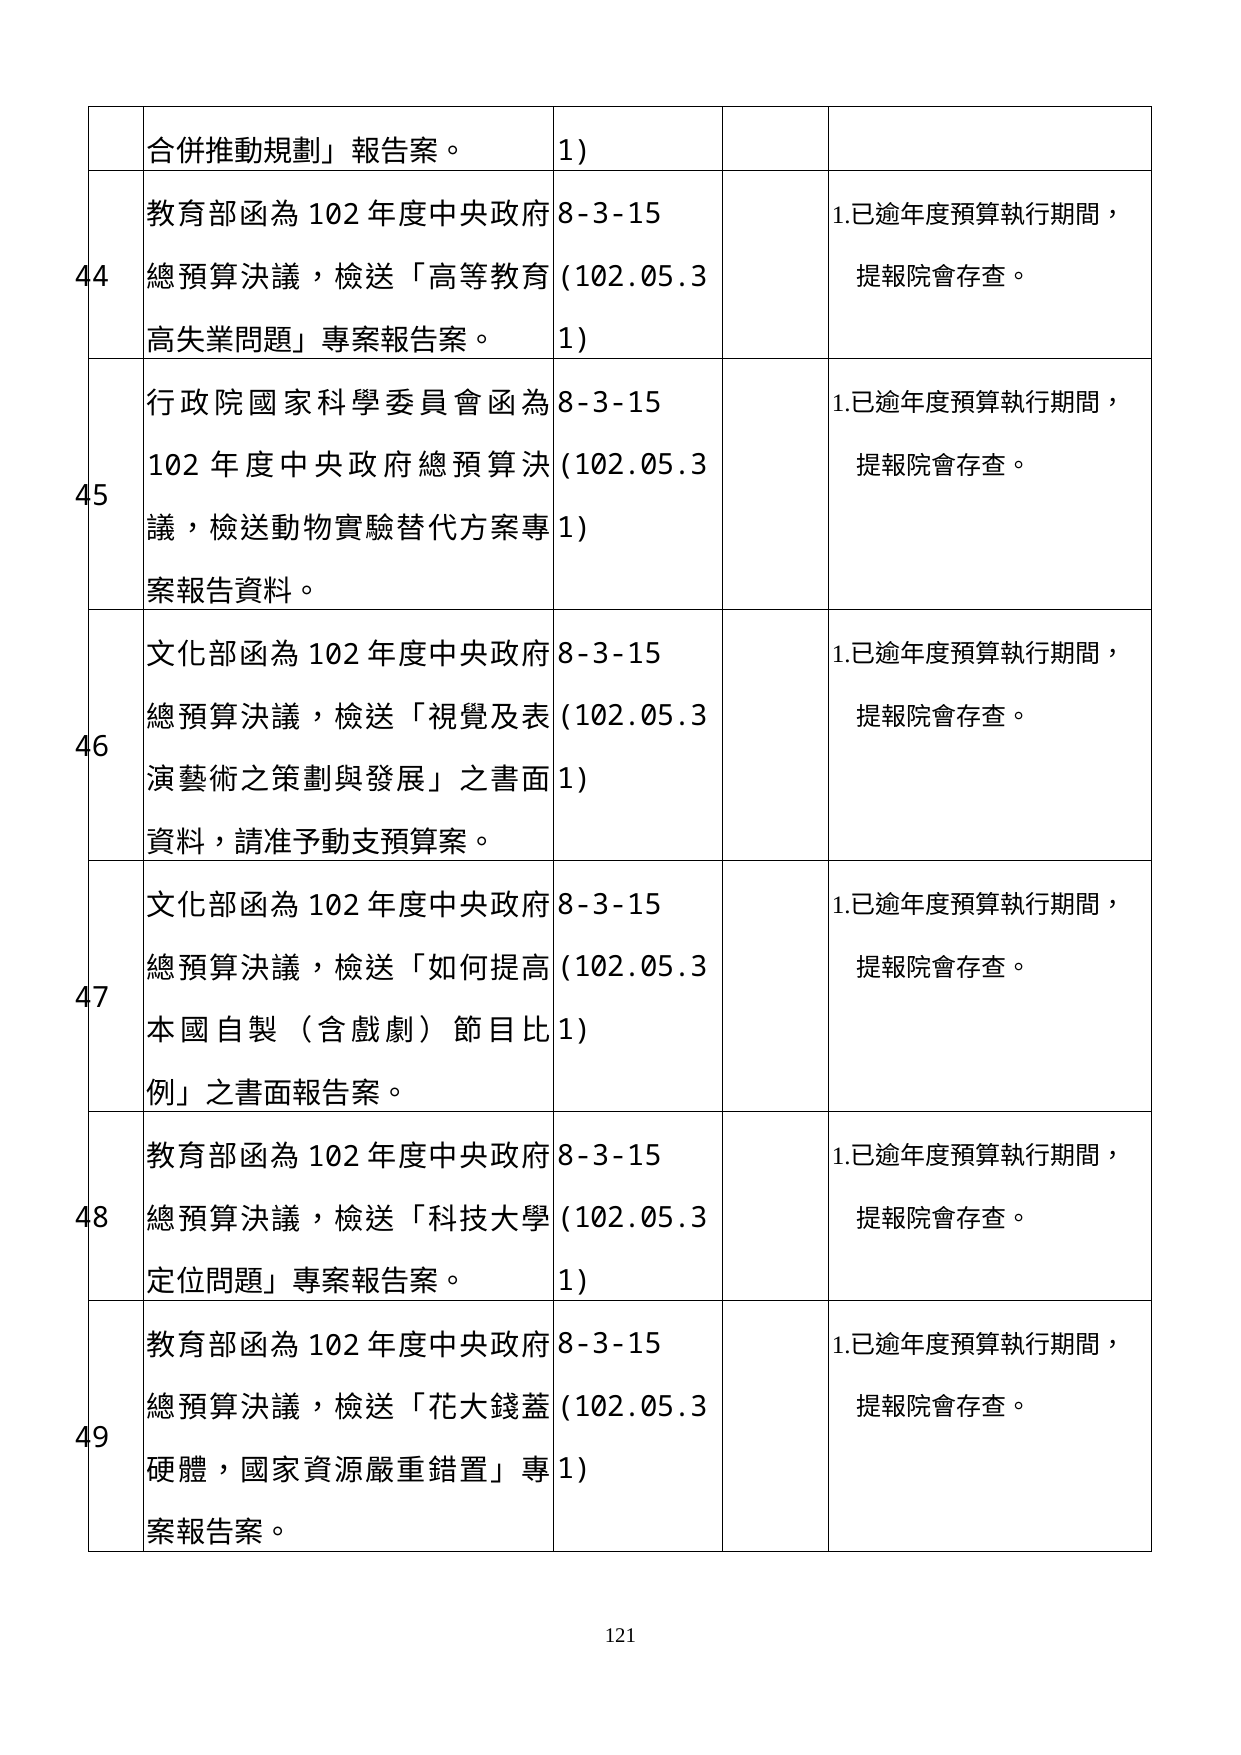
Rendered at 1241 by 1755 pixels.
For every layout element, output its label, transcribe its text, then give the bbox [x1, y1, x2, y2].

table_cell [723, 171, 828, 358]
table_cell 1.已逾年度預算執行期間，提報院會存查。 [829, 610, 1151, 860]
table_cell 8-3-15 (102.05.31) [554, 359, 722, 609]
table_cell 8-3-15 (102.05.31) [554, 610, 722, 860]
table_cell 8-3-15 (102.05.31) [554, 1112, 722, 1300]
table_cell 教育部函為102年度中央政府總預算決議，檢送「科技大學定位問題」專案報告案。 [144, 1112, 553, 1300]
table_cell [829, 107, 1151, 169]
table_cell [89, 1112, 143, 1300]
table_cell 文化部函為102年度中央政府總預算決議，檢送「如何提高本國自製（含戲劇）節目比例」之書面報告案。 [144, 861, 553, 1111]
table_cell [89, 1301, 143, 1551]
table_cell 1.已逾年度預算執行期間，提報院會存查。 [829, 861, 1151, 1111]
table_cell [723, 107, 828, 169]
table_cell 1.已逾年度預算執行期間，提報院會存查。 [829, 171, 1151, 358]
table_cell 8-3-15 (102.05.31) [554, 1301, 722, 1551]
table_cell [723, 861, 828, 1111]
table_cell [723, 1112, 828, 1300]
table_cell 1.已逾年度預算執行期間，提報院會存查。 [829, 359, 1151, 609]
table_cell 合併推動規劃」報告案。 [144, 107, 553, 169]
table_cell [89, 861, 143, 1111]
table_cell 文化部函為102年度中央政府總預算決議，檢送「視覺及表演藝術之策劃與發展」之書面資料，請准予動支預算案。 [144, 610, 553, 860]
table_cell 1) [554, 107, 722, 169]
table_cell [89, 359, 143, 609]
table_cell [723, 1301, 828, 1551]
table_cell 1.已逾年度預算執行期間，提報院會存查。 [829, 1112, 1151, 1300]
table_cell 教育部函為102年度中央政府總預算決議，檢送「花大錢蓋硬體，國家資源嚴重錯置」專案報告案。 [144, 1301, 553, 1551]
table_cell [723, 359, 828, 609]
table_cell 1.已逾年度預算執行期間，提報院會存查。 [829, 1301, 1151, 1551]
table_cell 8-3-15 (102.05.31) [554, 171, 722, 358]
table_cell [89, 107, 143, 169]
table_cell [723, 610, 828, 860]
table_cell 行政院國家科學委員會函為102年度中央政府總預算決議，檢送動物實驗替代方案專案報告資料。 [144, 359, 553, 609]
table_cell [89, 610, 143, 860]
table_cell 教育部函為102年度中央政府總預算決議，檢送「高等教育高失業問題」專案報告案。 [144, 171, 553, 358]
table_cell [89, 171, 143, 358]
table_cell 8-3-15 (102.05.31) [554, 861, 722, 1111]
